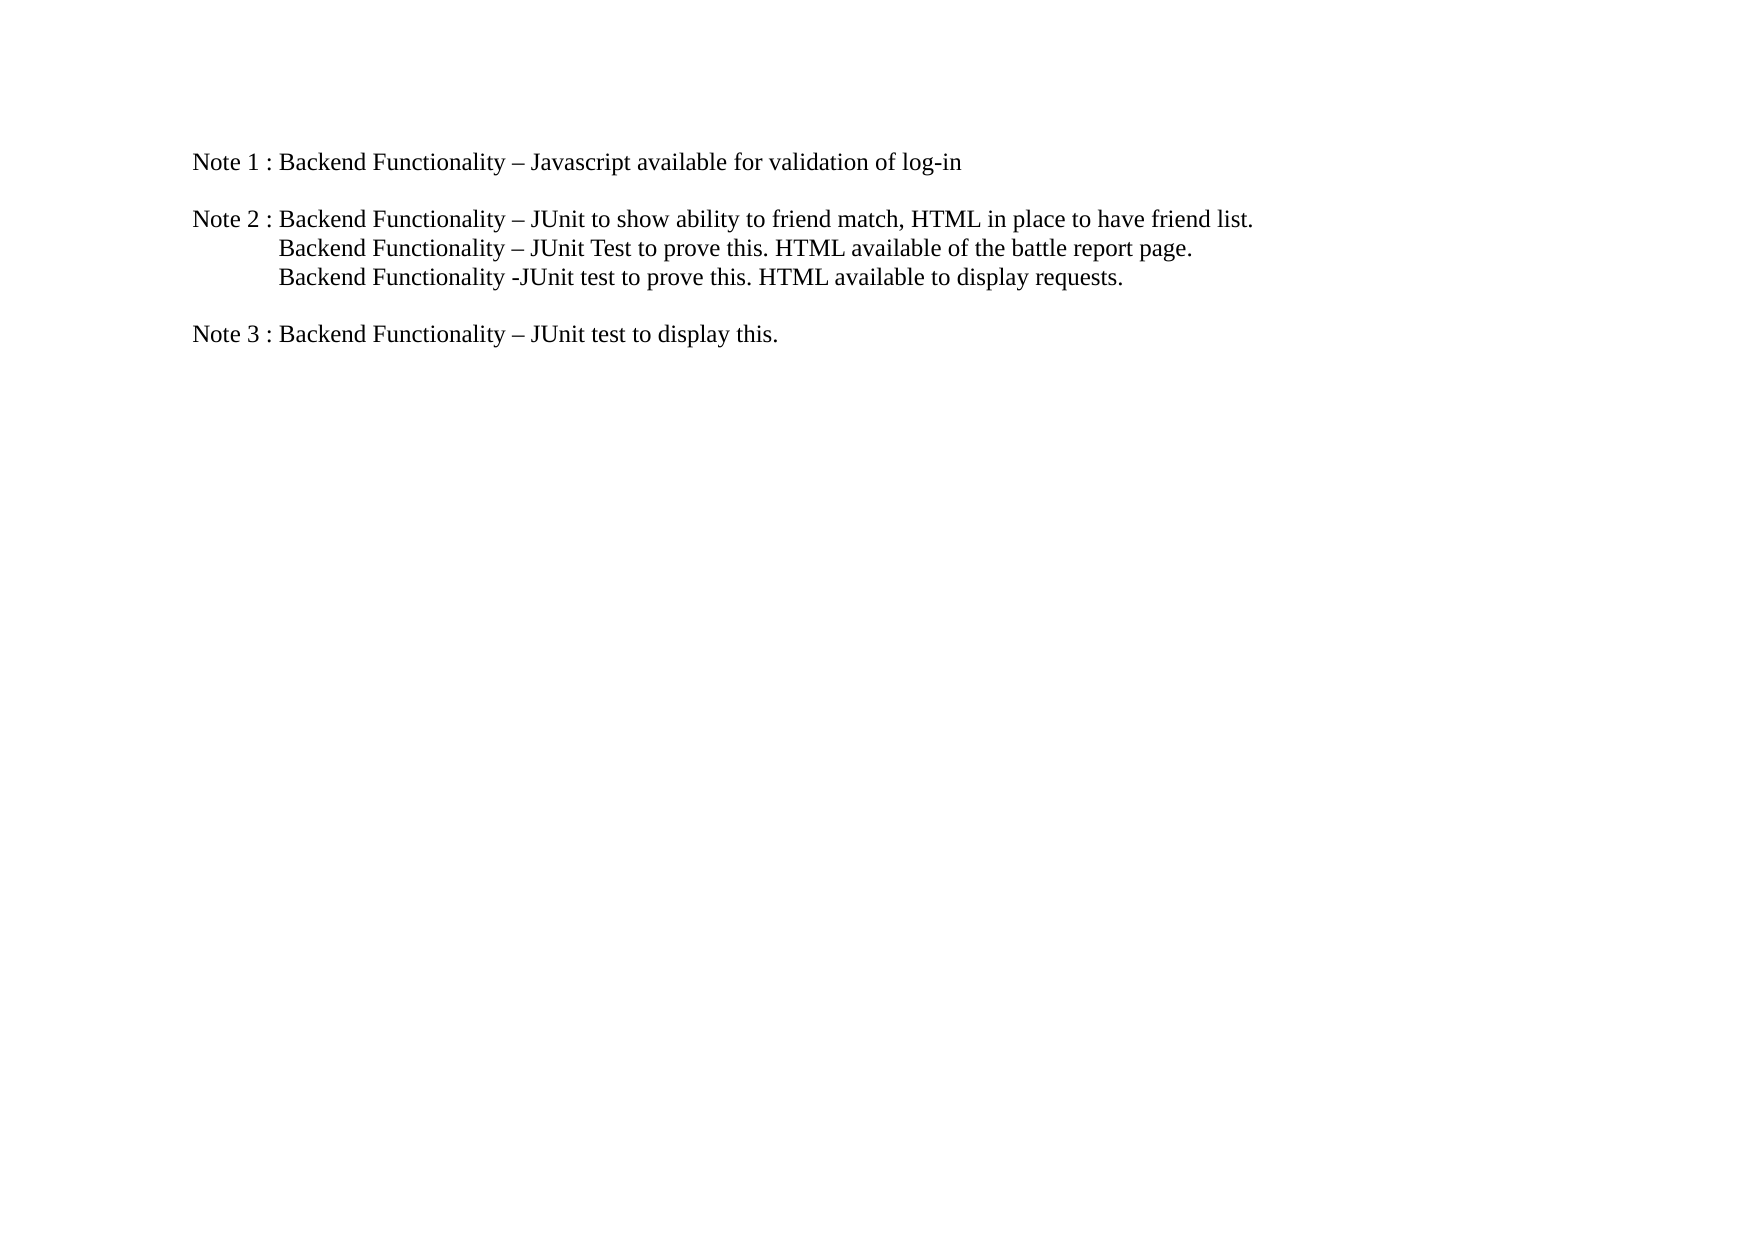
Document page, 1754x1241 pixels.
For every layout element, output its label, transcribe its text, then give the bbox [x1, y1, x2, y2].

text Note 2 : Backend Functionality – JUnit to show ability to friend match, HTML in place to have friend list. [118, 204, 1636, 233]
text Backend Functionality -JUnit test to prove this. HTML available to display requests. [118, 262, 1636, 291]
text Note 1 : Backend Functionality – Javascript available for validation of log-in [118, 147, 1636, 176]
text Note 3 : Backend Functionality – JUnit test to display this. [118, 319, 1636, 348]
text Backend Functionality – JUnit Test to prove this. HTML available of the battle report page. [118, 233, 1636, 262]
